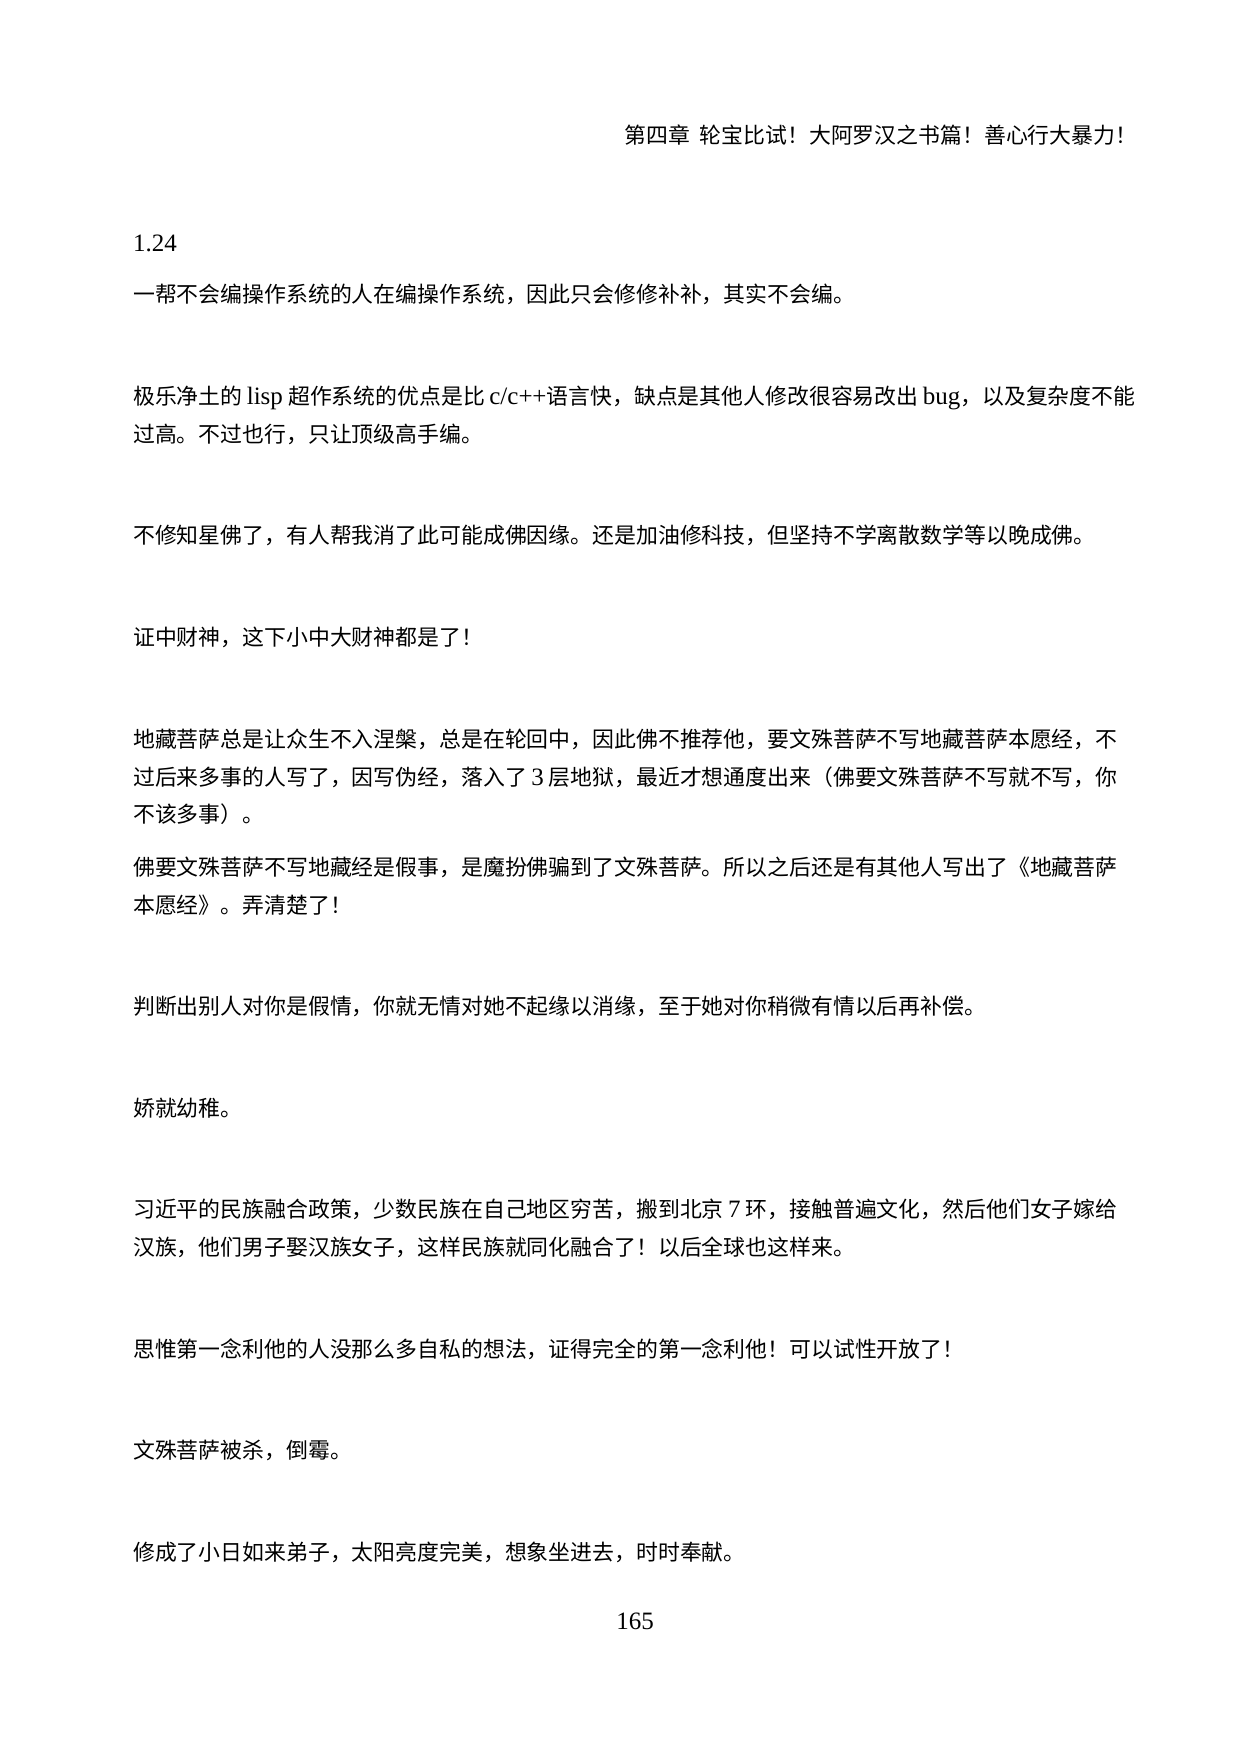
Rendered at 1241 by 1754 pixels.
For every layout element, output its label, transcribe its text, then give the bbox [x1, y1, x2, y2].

text 证中财神，这下小中大财神都是了！ [133, 620, 1137, 652]
text 文殊菩萨被杀，倒霉。 [133, 1433, 1137, 1465]
text 一帮不会编操作系统的人在编操作系统，因此只会修修补补，其实不会编。 [133, 277, 1137, 309]
text 极乐净土的lisp超作系统的优点是比c/c++语言快，缺点是其他人修改很容易改出bug，以及复杂度不能过高。不过也行，只让顶级高手编。 [133, 379, 1137, 448]
text 不修知星佛了，有人帮我消了此可能成佛因缘。还是加油修科技，但坚持不学离散数学等以晚成佛。 [133, 518, 1137, 550]
text 地藏菩萨总是让众生不入涅槃，总是在轮回中，因此佛不推荐他，要文殊菩萨不写地藏菩萨本愿经，不过后来多事的人写了，因写伪经，落入了3层地狱，最近才想通度出来（佛要文殊菩萨不写就不写，你不该多事）。 [133, 722, 1137, 829]
text 修成了小日如来弟子，太阳亮度完美，想象坐进去，时时奉献。 [133, 1535, 1137, 1567]
text 佛要文殊菩萨不写地藏经是假事，是魔扮佛骗到了文殊菩萨。所以之后还是有其他人写出了《地藏菩萨本愿经》。弄清楚了！ [133, 850, 1137, 919]
text 判断出别人对你是假情，你就无情对她不起缘以消缘，至于她对你稍微有情以后再补偿。 [133, 989, 1137, 1021]
text 思惟第一念利他的人没那么多自私的想法，证得完全的第一念利他！可以试性开放了！ [133, 1332, 1137, 1364]
text 习近平的民族融合政策，少数民族在自己地区穷苦，搬到北京7环，接触普遍文化，然后他们女子嫁给汉族，他们男子娶汉族女子，这样民族就同化融合了！以后全球也这样来。 [133, 1192, 1137, 1262]
text 1.24 [133, 228, 1137, 257]
text 娇就幼稚。 [133, 1091, 1137, 1123]
